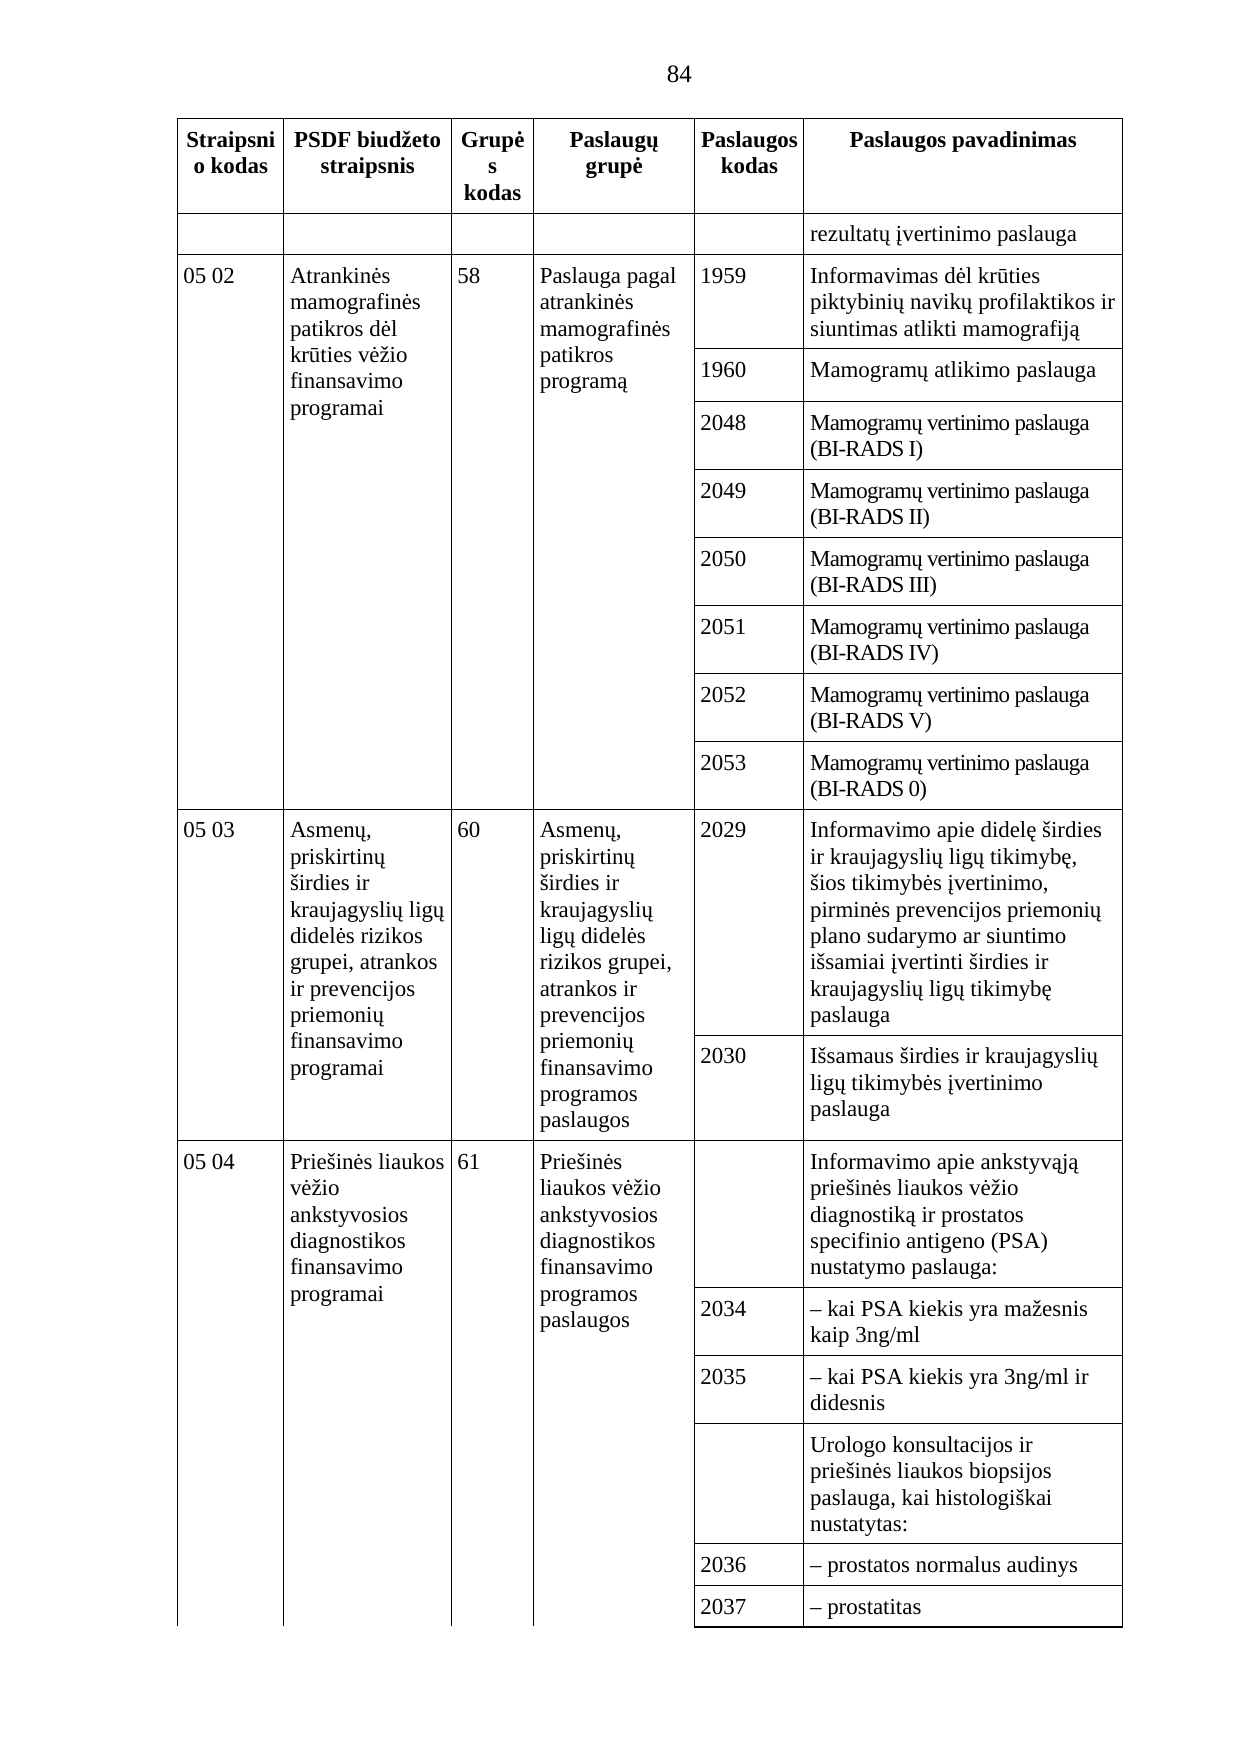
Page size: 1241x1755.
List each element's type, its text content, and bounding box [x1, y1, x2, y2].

table_cell 2037 [695, 1586, 803, 1626]
table_cell [284, 1355, 451, 1423]
table_cell Asmenų, priskirtinų širdies ir kraujagyslių ligų didelės rizikos grupei, atrankos ir prevencijos priemonių finansavimo programos paslaugos [534, 810, 694, 1140]
table_cell Urologo konsultacijos ir priešinės liaukos biopsijos paslauga, kai histologiškai nustatytas: [804, 1424, 1122, 1543]
table_cell [534, 605, 694, 673]
table_cell [284, 605, 451, 673]
table_cell [178, 537, 283, 605]
table_cell [695, 1424, 803, 1543]
table_cell – prostatitas [804, 1586, 1122, 1626]
table_cell Paslauga pagal atrankinės mamografinės patikros programą [534, 255, 694, 401]
table_cell Mamogramų vertinimo paslauga (BI-RADS IV) [804, 606, 1122, 673]
table_cell 1959 [695, 255, 803, 348]
table_cell [178, 605, 283, 673]
table_header Paslaugos kodas [695, 119, 803, 212]
table_cell [178, 1355, 283, 1423]
table_cell [452, 1355, 533, 1423]
table_cell 2036 [695, 1544, 803, 1585]
table_cell [284, 673, 451, 741]
table_cell [534, 1355, 694, 1423]
table_cell [452, 537, 533, 605]
table_cell [178, 214, 283, 254]
table_header Grupės kodas [452, 119, 533, 212]
table_cell [452, 401, 533, 469]
table_cell 2049 [695, 470, 803, 537]
table_cell [452, 1035, 533, 1140]
table_cell Mamogramų vertinimo paslauga (BI-RADS II) [804, 470, 1122, 537]
table_cell [284, 469, 451, 537]
table_cell 2051 [695, 606, 803, 673]
table_cell [695, 214, 803, 254]
table_cell [178, 741, 283, 808]
table_cell Atrankinės mamografinės patikros dėl krūties vėžio finansavimo programai [284, 255, 451, 469]
table_cell Informavimo apie ankstyvąją priešinės liaukos vėžio diagnostiką ir prostatos specifinio antigeno (PSA) nustatymo paslauga: [804, 1141, 1122, 1287]
table_cell Priešinės liaukos vėžio ankstyvosios diagnostikos finansavimo programos paslaugos [534, 1141, 694, 1355]
table_cell [284, 1585, 451, 1626]
table_cell Mamogramų vertinimo paslauga (BI-RADS III) [804, 538, 1122, 605]
table_cell – kai PSA kiekis yra mažesnis kaip 3ng/ml [804, 1288, 1122, 1355]
table_cell Informavimo apie didelę širdies ir kraujagyslių ligų tikimybę, šios tikimybės įvertinimo, pirminės prevencijos priemonių plano sudarymo ar siuntimo išsamiai įvertinti širdies ir kraujagyslių ligų tikimybę paslauga [804, 810, 1122, 1034]
table_cell 2048 [695, 402, 803, 469]
table_cell [284, 1423, 451, 1543]
table_cell 58 [452, 255, 533, 348]
table_header Straipsnio kodas [178, 119, 283, 212]
table_cell 05 04 [178, 1141, 283, 1287]
table_cell Mamogramų atlikimo paslauga [804, 349, 1122, 401]
table_header Paslaugų grupė [534, 119, 694, 212]
table_cell 2034 [695, 1288, 803, 1355]
table_cell 2035 [695, 1356, 803, 1423]
table_cell [284, 537, 451, 605]
table_cell [284, 1543, 451, 1585]
table_cell [534, 214, 694, 254]
table_cell [534, 1543, 694, 1585]
table_cell Informavimas dėl krūties piktybinių navikų profilaktikos ir siuntimas atlikti mamografiją [804, 255, 1122, 348]
table_cell Priešinės liaukos vėžio ankstyvosios diagnostikos finansavimo programai [284, 1141, 451, 1355]
table_cell [178, 1035, 283, 1140]
table_cell [178, 469, 283, 537]
table_cell [452, 1423, 533, 1543]
table_cell 05 02 [178, 255, 283, 348]
table_cell [695, 1141, 803, 1287]
table_cell [178, 1543, 283, 1585]
table_cell [178, 401, 283, 469]
table_header PSDF biudžeto straipsnis [284, 119, 451, 212]
table_cell [284, 741, 451, 808]
table_cell rezultatų įvertinimo paslauga [804, 214, 1122, 254]
table_cell 2029 [695, 810, 803, 1034]
table_cell Mamogramų vertinimo paslauga (BI-RADS V) [804, 674, 1122, 741]
table_cell [452, 469, 533, 537]
table_cell [452, 605, 533, 673]
table_cell [178, 1287, 283, 1355]
table_cell [452, 1287, 533, 1355]
table_cell [284, 214, 451, 254]
table_cell 61 [452, 1141, 533, 1287]
table_cell [452, 348, 533, 401]
table_cell Išsamaus širdies ir kraujagyslių ligų tikimybės įvertinimo paslauga [804, 1036, 1122, 1140]
table_cell [534, 741, 694, 808]
table_cell 05 03 [178, 810, 283, 1034]
table_cell – prostatos normalus audinys [804, 1544, 1122, 1585]
table_cell 2053 [695, 742, 803, 808]
table_cell [178, 673, 283, 741]
table_cell [452, 1543, 533, 1585]
table_cell [452, 673, 533, 741]
table_cell Mamogramų vertinimo paslauga (BI-RADS 0) [804, 742, 1122, 808]
table_cell Mamogramų vertinimo paslauga (BI-RADS I) [804, 402, 1122, 469]
table_cell [178, 1585, 283, 1626]
table_cell [178, 1423, 283, 1543]
table_cell [452, 741, 533, 808]
table_cell [534, 673, 694, 741]
table_cell 2050 [695, 538, 803, 605]
table_cell – kai PSA kiekis yra 3ng/ml ir didesnis [804, 1356, 1122, 1423]
table_cell [534, 469, 694, 537]
table_cell [452, 214, 533, 254]
table_cell 1960 [695, 349, 803, 401]
table_cell [452, 1585, 533, 1626]
table_cell Asmenų, priskirtinų širdies ir kraujagyslių ligų didelės rizikos grupei, atrankos ir prevencijos priemonių finansavimo programai [284, 810, 451, 1140]
table_cell [534, 1585, 694, 1626]
table_cell 2052 [695, 674, 803, 741]
table_cell [534, 1423, 694, 1543]
table_cell 2030 [695, 1036, 803, 1140]
table_cell [534, 537, 694, 605]
table_cell [178, 348, 283, 401]
table_header Paslaugos pavadinimas [804, 119, 1122, 212]
table_cell [534, 401, 694, 469]
table_cell 60 [452, 810, 533, 1034]
